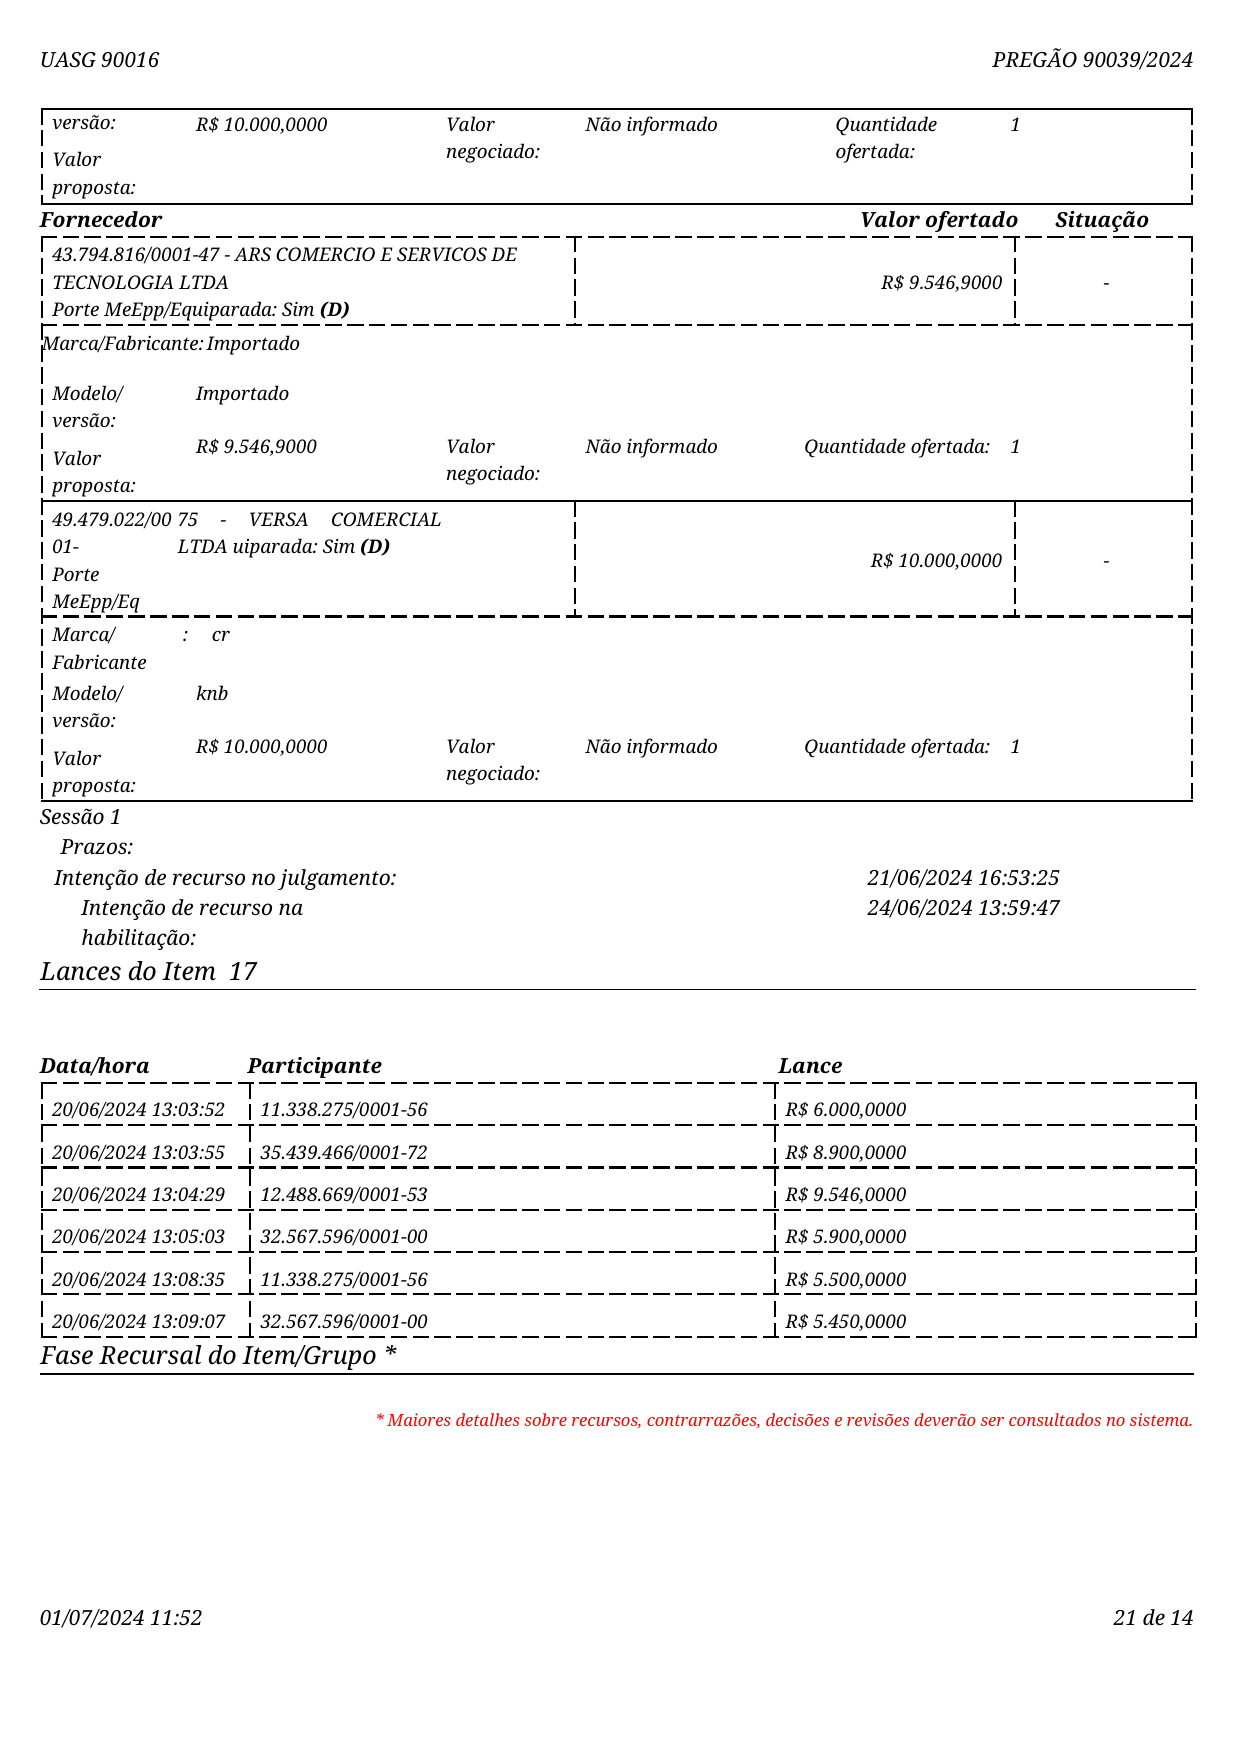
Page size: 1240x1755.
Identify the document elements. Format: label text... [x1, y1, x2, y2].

table_cell R$ 10.000,0000 [785, 502, 1014, 615]
table_cell [785, 376, 1066, 427]
table_cell Marca/Fabricante: Importado [42, 324, 575, 376]
table_cell [446, 676, 575, 727]
table_cell R$ 5.450,0000 [775, 1293, 1196, 1336]
table_cell - [1066, 502, 1192, 615]
table_cell 24/06/2024 13:59:47 [423, 893, 1062, 953]
table_cell 20/06/2024 13:03:55 [42, 1124, 250, 1166]
table_cell R$ 5.900,0000 [775, 1209, 1196, 1251]
table_cell Não informado [575, 110, 835, 203]
table_cell R$ 5.500,0000 [775, 1251, 1196, 1293]
table_cell [785, 324, 1066, 376]
table_cell [1066, 676, 1192, 727]
table_cell R$ 9.546,9000 [184, 427, 446, 500]
table_header - [1066, 236, 1192, 324]
table_cell [1066, 427, 1192, 500]
table_cell 20/06/2024 13:09:07 [42, 1293, 250, 1336]
table_cell [1015, 502, 1066, 615]
table_cell 1 [1000, 427, 1066, 500]
table_cell [1066, 376, 1192, 427]
table_cell Modelo/versão: Valor proposta: [42, 376, 184, 500]
table_cell R$ 9.546,0000 [775, 1166, 1196, 1209]
table_cell 11.338.275/0001-56 [250, 1251, 775, 1293]
table_cell Importado [184, 376, 446, 427]
table_cell Modelo/versão: Valor proposta: [42, 676, 184, 800]
table_header Sessão 1 Prazos: [40, 802, 423, 863]
table_cell Não informado [575, 427, 785, 500]
table_header 20/06/2024 13:03:52 [42, 1082, 250, 1124]
table_cell Intenção de recurso no julgamento: [40, 863, 423, 893]
table_header [423, 802, 1062, 863]
table_cell [1066, 110, 1192, 203]
table_cell [1066, 324, 1192, 376]
text Fase Recursal do Item/Grupo * [40, 1338, 1196, 1372]
table_cell [785, 676, 1066, 727]
table_cell Valor negociado: [446, 727, 575, 800]
text Data/hora Participante Lance [39, 1051, 1196, 1079]
table_cell 20/06/2024 13:04:29 [42, 1166, 250, 1209]
table_cell 32.567.596/0001-00 [250, 1209, 775, 1251]
table_cell [446, 615, 575, 676]
table_cell 1 [1000, 727, 1066, 800]
table_cell [575, 324, 785, 376]
table_header 43.794.816/0001-47 - ARS COMERCIO E SERVICOS DE TECNOLOGIA LTDA Porte MeEpp/Equiparada: Sim (D) [42, 236, 575, 324]
table_cell [575, 376, 785, 427]
table_header [575, 236, 785, 324]
table_cell 32.567.596/0001-00 [250, 1293, 775, 1336]
table_cell 20/06/2024 13:05:03 [42, 1209, 250, 1251]
text Fornecedor Valor ofertado Situação [39, 205, 1196, 233]
table_cell Quantidade ofertada: [835, 110, 1000, 203]
table_cell Valor negociado: [446, 110, 575, 203]
table_cell Intenção de recurso na habilitação: [40, 893, 423, 953]
table_header 11.338.275/0001-56 [250, 1082, 775, 1124]
table_cell [575, 615, 785, 676]
table_cell R$ 10.000,0000 [184, 727, 446, 800]
table_cell Quantidade ofertada: [785, 427, 1000, 500]
table_header [1015, 236, 1066, 324]
table_cell 49.479.022/0001- Porte MeEpp/Eq [42, 502, 184, 615]
table_cell R$ 8.900,0000 [775, 1124, 1196, 1166]
table_cell Marca/Fabricante [42, 615, 184, 676]
table_cell : cr [184, 615, 446, 676]
table_cell versão: Valor proposta: [42, 110, 184, 203]
table_header R$ 6.000,0000 [775, 1082, 1196, 1124]
table_cell R$ 10.000,0000 [184, 110, 446, 203]
table_cell 35.439.466/0001-72 [250, 1124, 775, 1166]
table_cell 75 - VERSA COMERCIAL LTDA uiparada: Sim (D) [184, 502, 446, 615]
table_cell Não informado [575, 727, 785, 800]
text Lances do Item 17 [40, 953, 1196, 987]
table_header R$ 9.546,9000 [785, 236, 1014, 324]
table_cell 12.488.669/0001-53 [250, 1166, 775, 1209]
table_cell [785, 615, 1066, 676]
table_cell [1066, 727, 1192, 800]
table_cell [575, 502, 785, 615]
table_cell 1 [1000, 110, 1066, 203]
table_cell [446, 376, 575, 427]
table_cell 21/06/2024 16:53:25 [423, 863, 1062, 893]
table_cell [1066, 615, 1192, 676]
table_cell Valor negociado: [446, 427, 575, 500]
table_cell [446, 502, 575, 615]
table_cell [575, 676, 785, 727]
table_cell Quantidade ofertada: [785, 727, 1000, 800]
table_cell 20/06/2024 13:08:35 [42, 1251, 250, 1293]
text * Maiores detalhes sobre recursos, contrarrazões, decisões e revisões deverão ser consultados no sistema. [39, 1409, 1196, 1432]
table_cell knb [184, 676, 446, 727]
